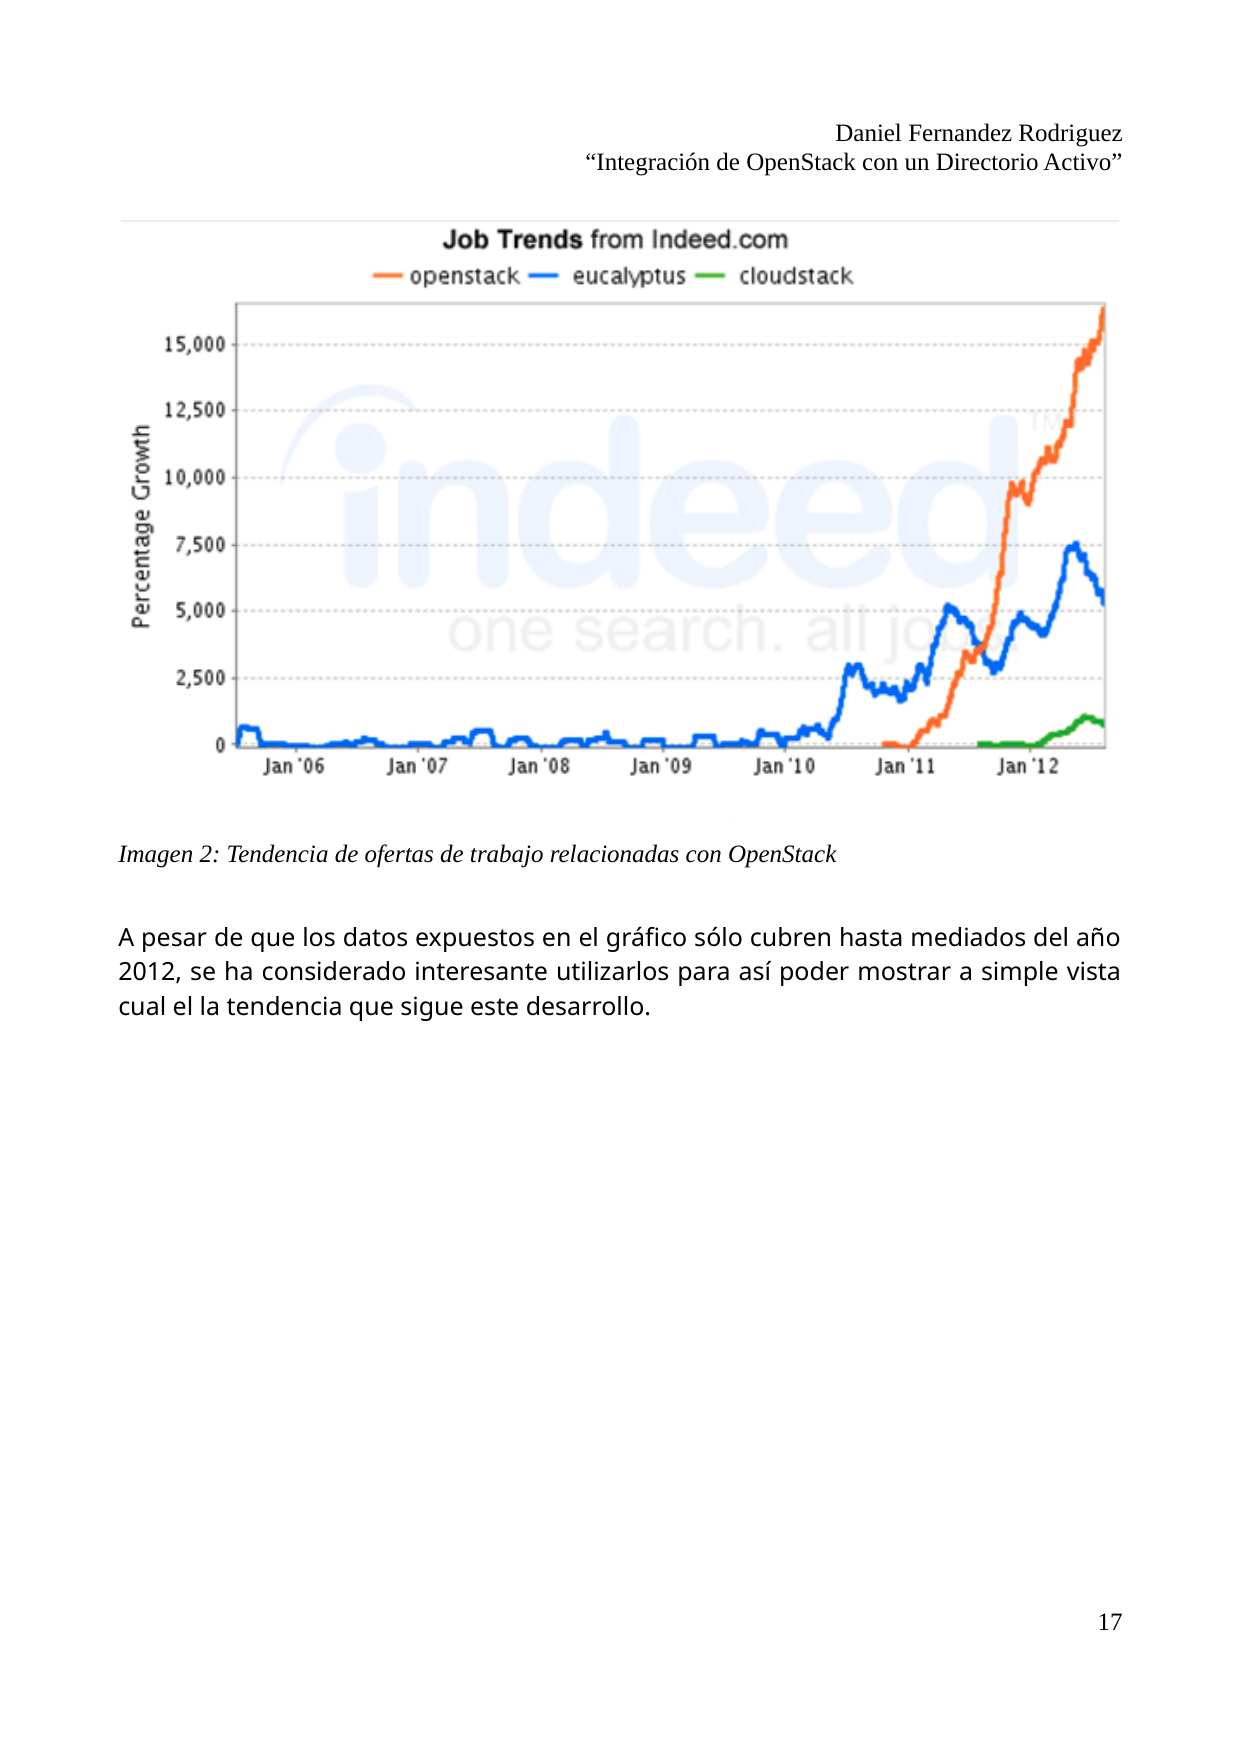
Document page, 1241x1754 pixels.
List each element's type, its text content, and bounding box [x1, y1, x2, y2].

text Imagen 2: Tendencia de ofertas de trabajo relacionadas con OpenStack [118, 840, 1122, 868]
picture [118, 217, 1123, 840]
text A pesar de que los datos expuestos en el gráfico sólo cubren hasta mediados del año 2012, se ha considerado interesante utilizarlos para así poder mostrar a simple vista cual el la tendencia que sigue este desarrollo. [118, 920, 1122, 1022]
